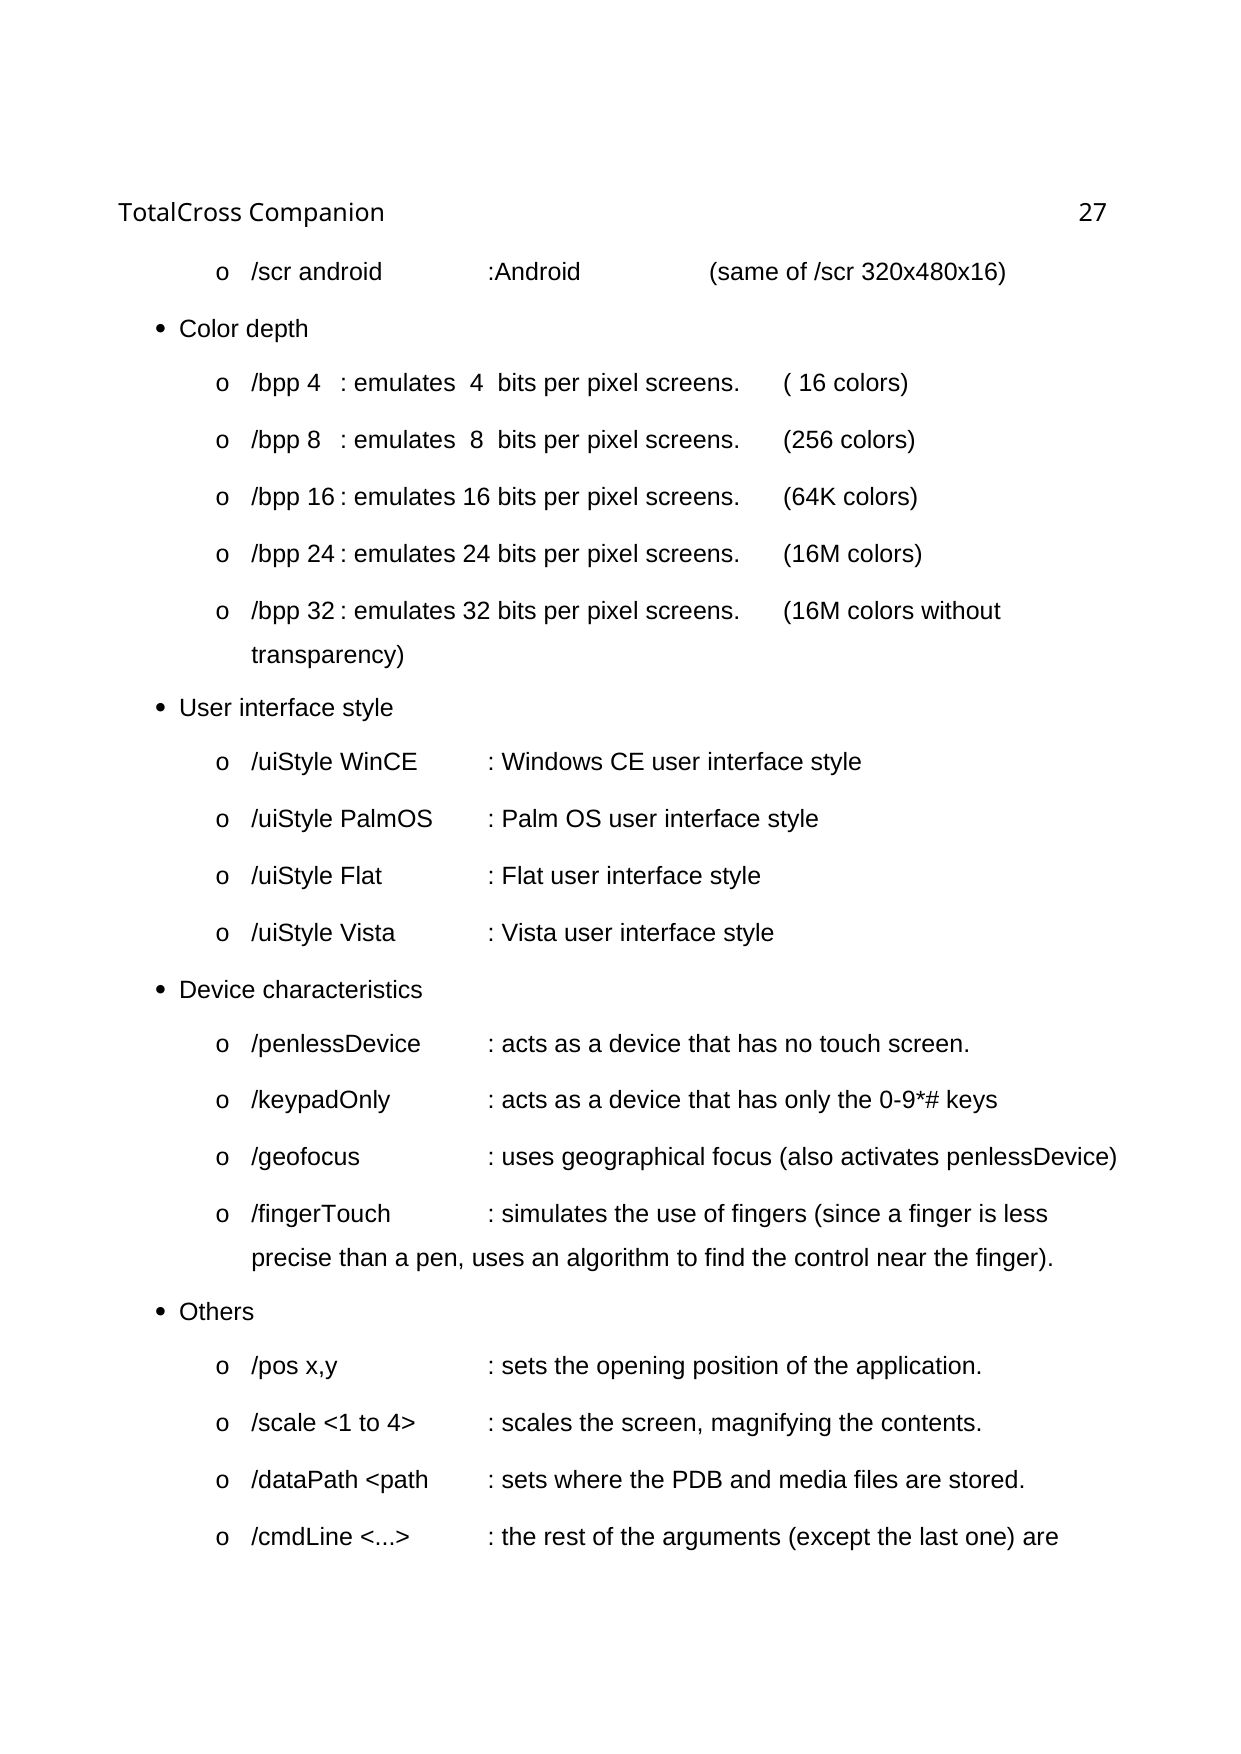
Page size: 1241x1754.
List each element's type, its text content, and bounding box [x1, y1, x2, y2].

list Device characteristics [156, 976, 1122, 1004]
list Others [156, 1298, 1122, 1326]
list /bpp 24 : emulates 24 bits per pixel screens. (16M colors) [215, 540, 1122, 570]
list /cmdLine <...> : the rest of the arguments (except the last one) are [215, 1522, 1122, 1552]
list Color depth [156, 315, 1122, 343]
list /bpp 4 : emulates 4 bits per pixel screens. ( 16 colors) [215, 369, 1122, 399]
list /keypadOnly : acts as a device that has only the 0-9*# keys [215, 1086, 1122, 1116]
list /uiStyle WinCE : Windows CE user interface style [215, 748, 1122, 778]
list /fingerTouch : simulates the use of fingers (since a finger is less precise than a pen, uses an algorithm to find the control near the finger). [215, 1200, 1122, 1272]
list /dataPath <path : sets where the PDB and media files are stored. [215, 1466, 1122, 1496]
list User interface style [156, 694, 1122, 722]
list /uiStyle Vista : Vista user interface style [215, 919, 1122, 949]
list /pos x,y : sets the opening position of the application. [215, 1352, 1122, 1382]
list /uiStyle PalmOS : Palm OS user interface style [215, 805, 1122, 835]
list /bpp 16 : emulates 16 bits per pixel screens. (64K colors) [215, 483, 1122, 513]
list /bpp 8 : emulates 8 bits per pixel screens. (256 colors) [215, 426, 1122, 456]
list /penlessDevice : acts as a device that has no touch screen. [215, 1029, 1122, 1059]
list /scale <1 to 4> : scales the screen, magnifying the contents. [215, 1409, 1122, 1439]
list /scr android :Android (same of /scr 320x480x16) [215, 258, 1122, 288]
list /uiStyle Flat : Flat user interface style [215, 862, 1122, 892]
list /bpp 32 : emulates 32 bits per pixel screens. (16M colors without transparency) [215, 597, 1122, 668]
list /geofocus : uses geographical focus (also activates penlessDevice) [215, 1143, 1122, 1173]
